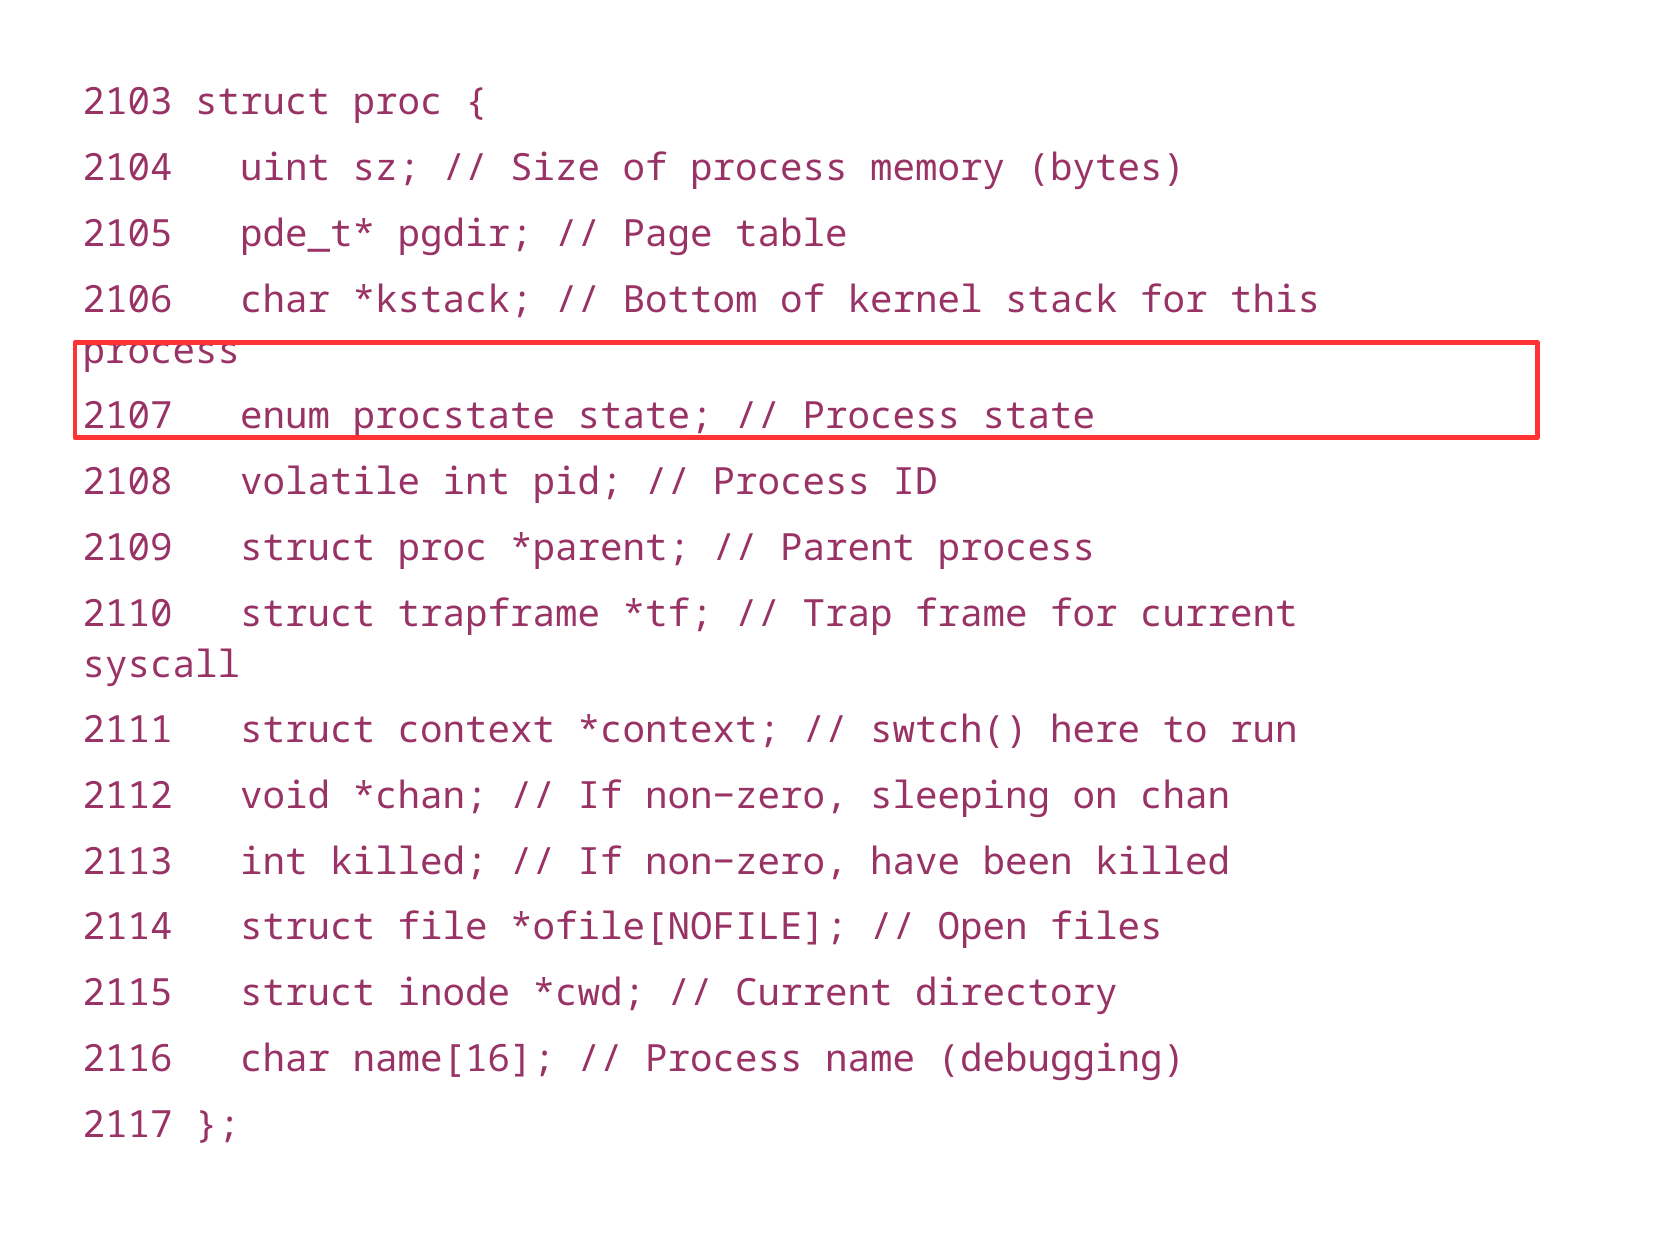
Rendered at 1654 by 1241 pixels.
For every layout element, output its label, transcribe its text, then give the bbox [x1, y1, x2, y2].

list 2103 struct proc { 2104 uint sz; // Size of process memory (bytes) 2105 pde_t* pgdir; // Page table 2106 char *kstack; // Bottom of kernel stack for this process 2107 enum procstate state; // Process state 2108 volatile int pid; // Process ID 2109 struct proc *parent; // Parent process 2110 struct trapframe *tf; // Trap frame for current syscall 2111 struct context *context; // swtch() here to run 2112 void *chan; // If non−zero, sleeping on chan 2113 int killed; // If non−zero, have been killed 2114 struct file *ofile[NOFILE]; // Open files 2115 struct inode *cwd; // Current directory 2116 char name[16]; // Process name (debugging) 2117 }; [82, 345, 1463, 435]
list 2103 struct proc { 2104 uint sz; // Size of process memory (bytes) 2105 pde_t* pgdir; // Page table 2106 char *kstack; // Bottom of kernel stack for this process 2107 enum procstate state; // Process state 2108 volatile int pid; // Process ID 2109 struct proc *parent; // Parent process 2110 struct trapframe *tf; // Trap frame for current syscall 2111 struct context *context; // swtch() here to run 2112 void *chan; // If non−zero, sleeping on chan 2113 int killed; // If non−zero, have been killed 2114 struct file *ofile[NOFILE]; // Open files 2115 struct inode *cwd; // Current directory 2116 char name[16]; // Process name (debugging) 2117 }; [82, 75, 1463, 340]
list 2103 struct proc { 2104 uint sz; // Size of process memory (bytes) 2105 pde_t* pgdir; // Page table 2106 char *kstack; // Bottom of kernel stack for this process 2107 enum procstate state; // Process state 2108 volatile int pid; // Process ID 2109 struct proc *parent; // Parent process 2110 struct trapframe *tf; // Trap frame for current syscall 2111 struct context *context; // swtch() here to run 2112 void *chan; // If non−zero, sleeping on chan 2113 int killed; // If non−zero, have been killed 2114 struct file *ofile[NOFILE]; // Open files 2115 struct inode *cwd; // Current directory 2116 char name[16]; // Process name (debugging) 2117 }; [82, 440, 1463, 1163]
